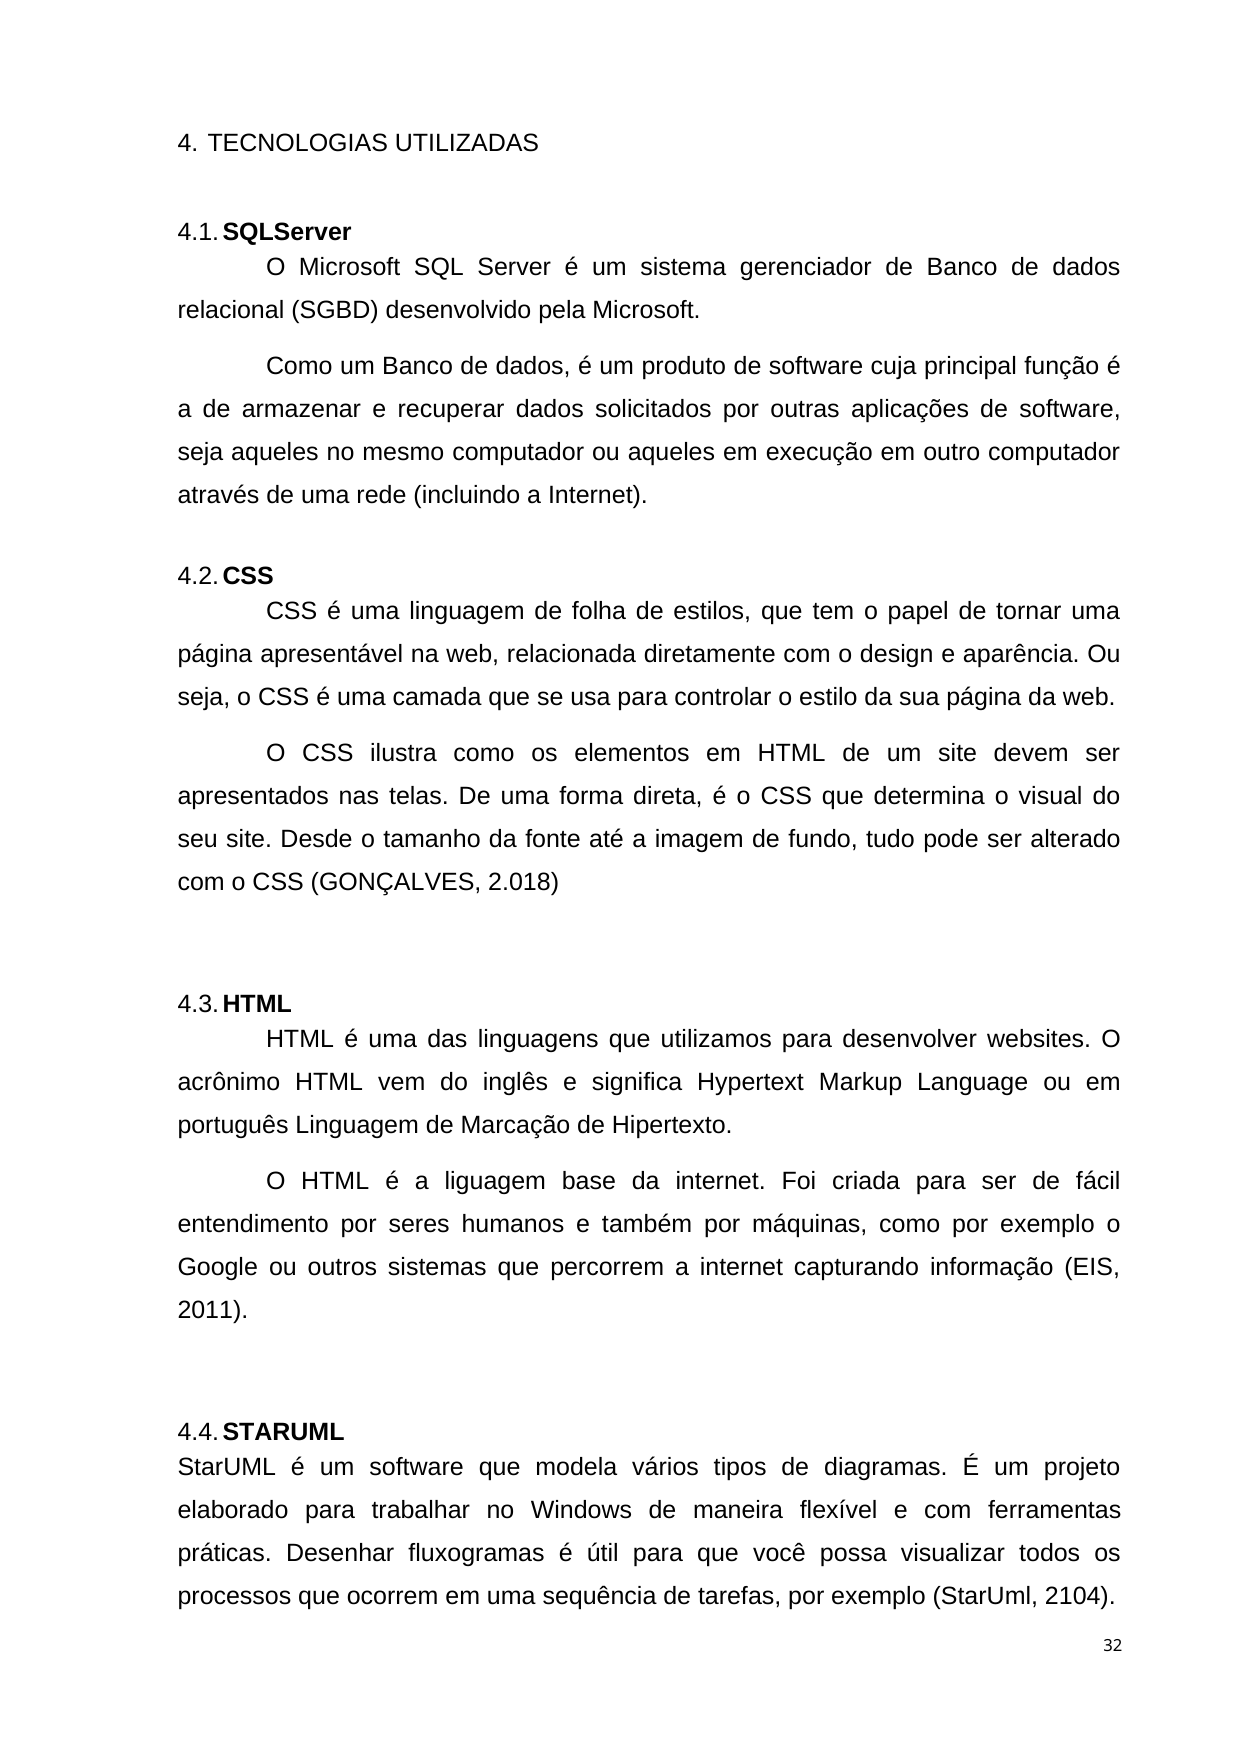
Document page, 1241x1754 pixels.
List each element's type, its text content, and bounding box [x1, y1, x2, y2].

subtitle CSS [177, 561, 1122, 589]
text HTML é uma das linguagens que utilizamos para desenvolver websites. O acrônimo HTML vem do inglês e significa Hypertext Markup Language ou em português Linguagem de Marcação de Hipertexto. [177, 1024, 1122, 1139]
text StarUML é um software que modela vários tipos de diagramas. É um projeto elaborado para trabalhar no Windows de maneira flexível e com ferramentas práticas. Desenhar fluxogramas é útil para que você possa visualizar todos os processos que ocorrem em uma sequência de tarefas, por exemplo (StarUml, 2104). [177, 1452, 1122, 1610]
text O HTML é a liguagem base da internet. Foi criada para ser de fácil entendimento por seres humanos e também por máquinas, como por exemplo o Google ou outros sistemas que percorrem a internet capturando informação (EIS, 2011). [177, 1166, 1122, 1324]
subtitle HTML [177, 989, 1122, 1017]
text Como um Banco de dados, é um produto de software cuja principal função é a de armazenar e recuperar dados solicitados por outras aplicações de software, seja aqueles no mesmo computador ou aqueles em execução em outro computador através de uma rede (incluindo a Internet). [177, 351, 1122, 509]
subtitle STARUML [177, 1417, 1122, 1446]
text O CSS ilustra como os elementos em HTML de um site devem ser apresentados nas telas. De uma forma direta, é o CSS que determina o visual do seu site. Desde o tamanho da fonte até a imagem de fundo, tudo pode ser alterado com o CSS (GONÇALVES, 2.018) [177, 737, 1122, 896]
text CSS é uma linguagem de folha de estilos, que tem o papel de tornar uma página apresentável na web, relacionada diretamente com o design e aparência. Ou seja, o CSS é uma camada que se usa para controlar o estilo da sua página da web. [177, 596, 1122, 711]
subtitle TECNOLOGIAS UTILIZADAS [177, 128, 1122, 157]
subtitle SQLServer [177, 217, 1122, 246]
text O Microsoft SQL Server é um sistema gerenciador de Banco de dados relacional (SGBD) desenvolvido pela Microsoft. [177, 252, 1122, 324]
